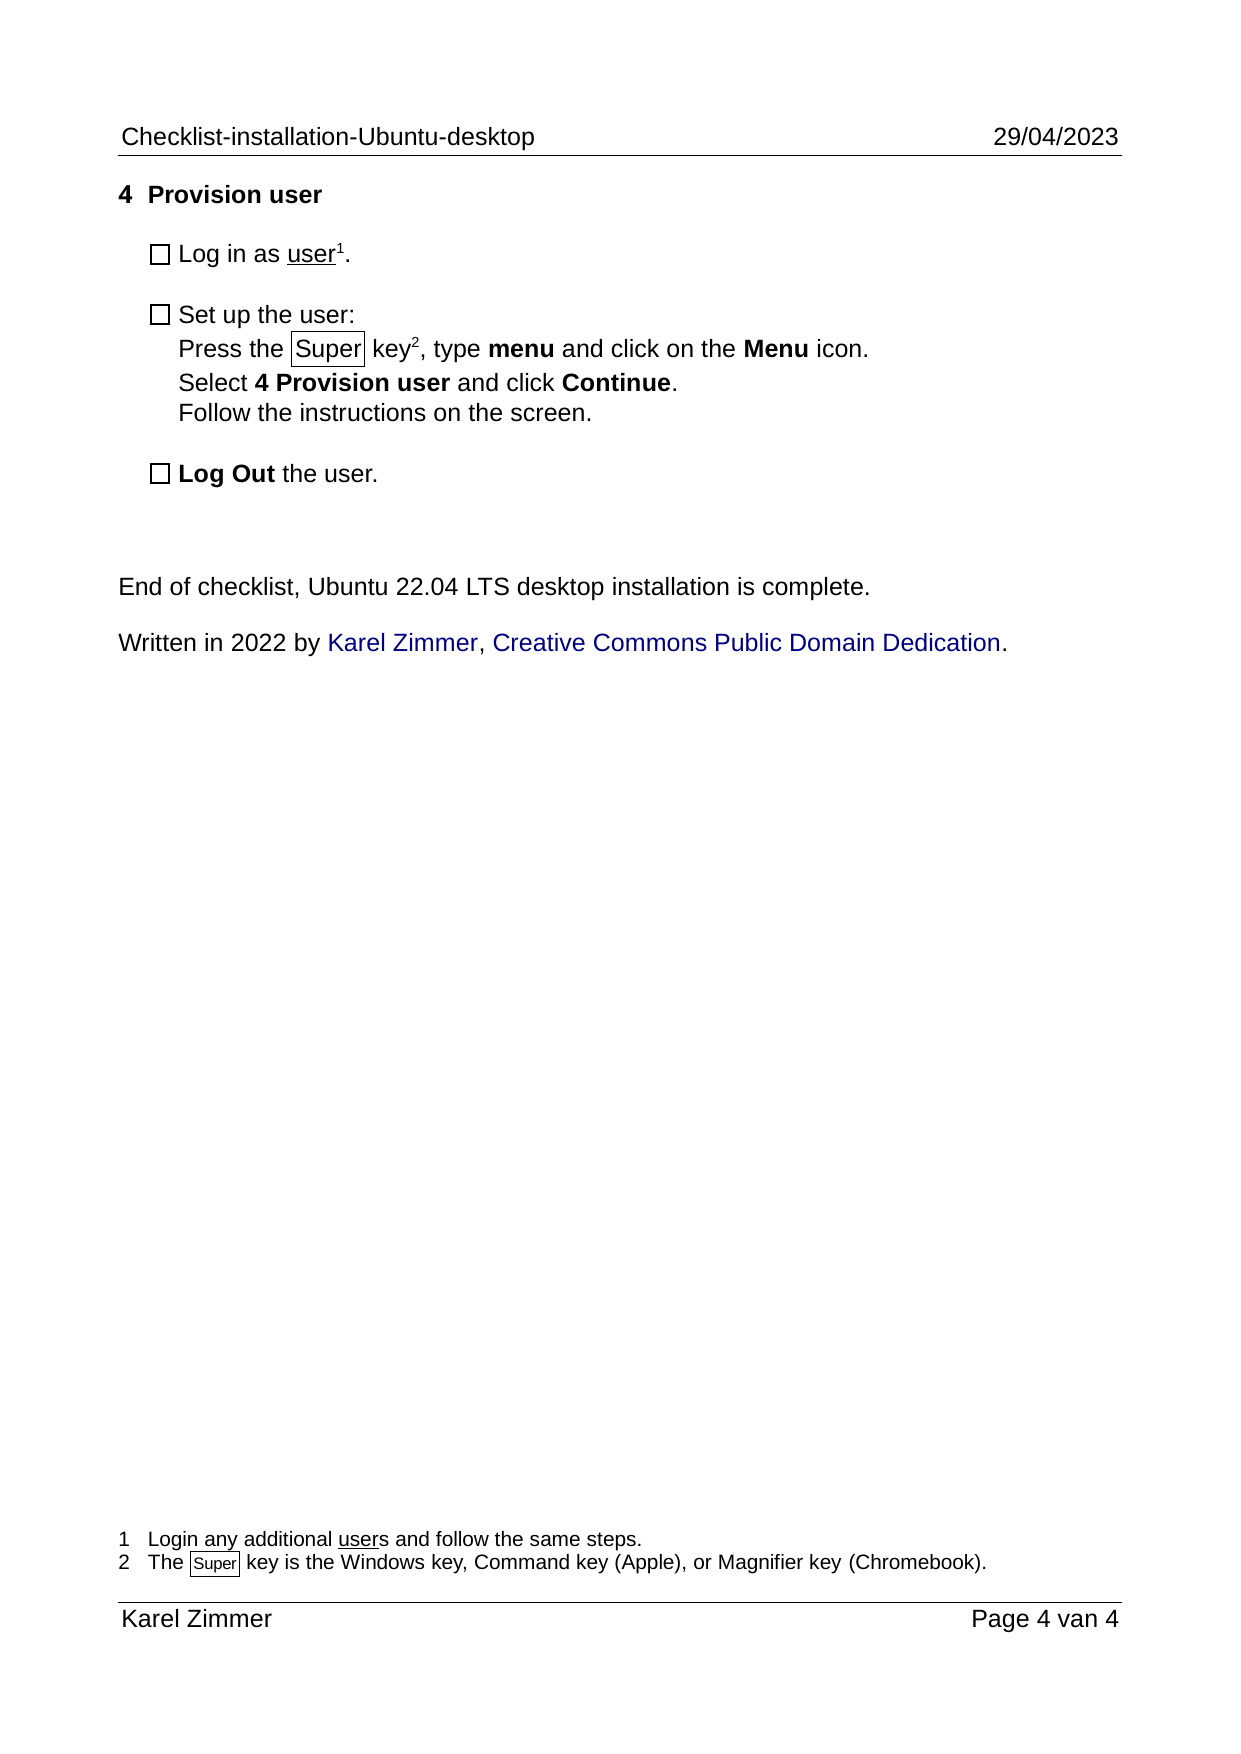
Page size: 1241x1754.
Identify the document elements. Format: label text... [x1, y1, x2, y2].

table_cell [141, 398, 177, 428]
table_cell Select 4 Provision user and click Continue. [177, 368, 1122, 398]
table_cell Set up the user: [177, 300, 1122, 330]
table_cell [141, 368, 177, 398]
table_cell Press the Super key, type menu and click on the Menu icon. [177, 330, 1122, 367]
table_header [141, 239, 177, 269]
list Provision user [118, 177, 1122, 211]
table_cell [141, 330, 177, 367]
text End of checklist, Ubuntu 22.04 LTS desktop installation is complete. [118, 573, 1122, 601]
table_cell [177, 269, 1122, 300]
table_cell [141, 458, 177, 489]
table_cell Follow the instructions on the screen. [177, 398, 1122, 428]
text Written in 2022 by Karel Zimmer, Creative Commons Public Domain Dedication. [118, 629, 1122, 657]
table_cell [141, 269, 177, 300]
table_header Log in as USER. [177, 239, 1122, 269]
table_cell [141, 300, 177, 330]
table_cell [141, 428, 177, 458]
table_cell [177, 428, 1122, 458]
table_cell Log Out the user. [177, 458, 1122, 489]
